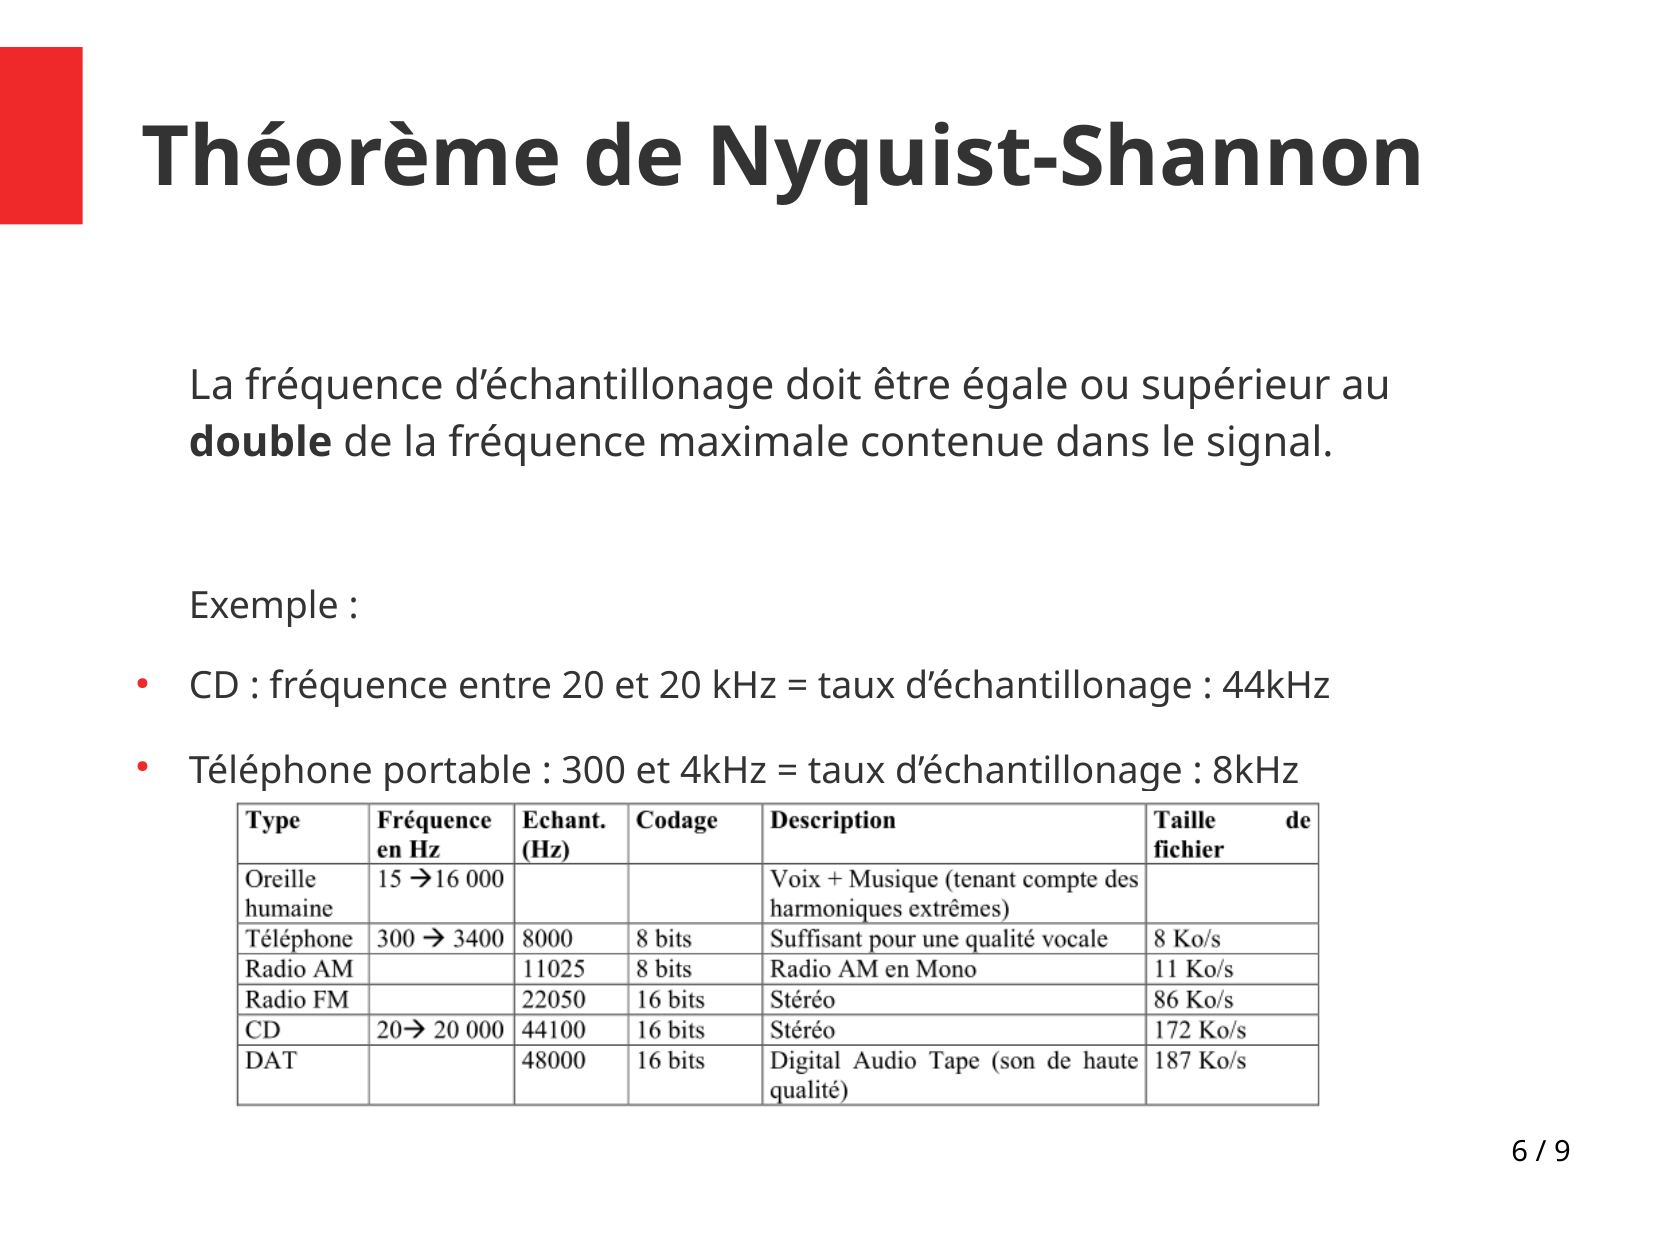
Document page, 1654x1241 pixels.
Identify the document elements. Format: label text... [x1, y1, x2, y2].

title Théorème de Nyquist-Shannon [141, 45, 1642, 260]
list La fréquence d’échantillonage doit être égale ou supérieur au double de la fréquence maximale contenue dans le signal. Exemple : CD : fréquence entre 20 et 20 kHz = taux d’échantillonage : 44kHz Téléphone portable : 300 et 4kHz = taux d’échantillonage : 8kHz [118, 354, 1536, 1074]
picture [227, 791, 1335, 1111]
